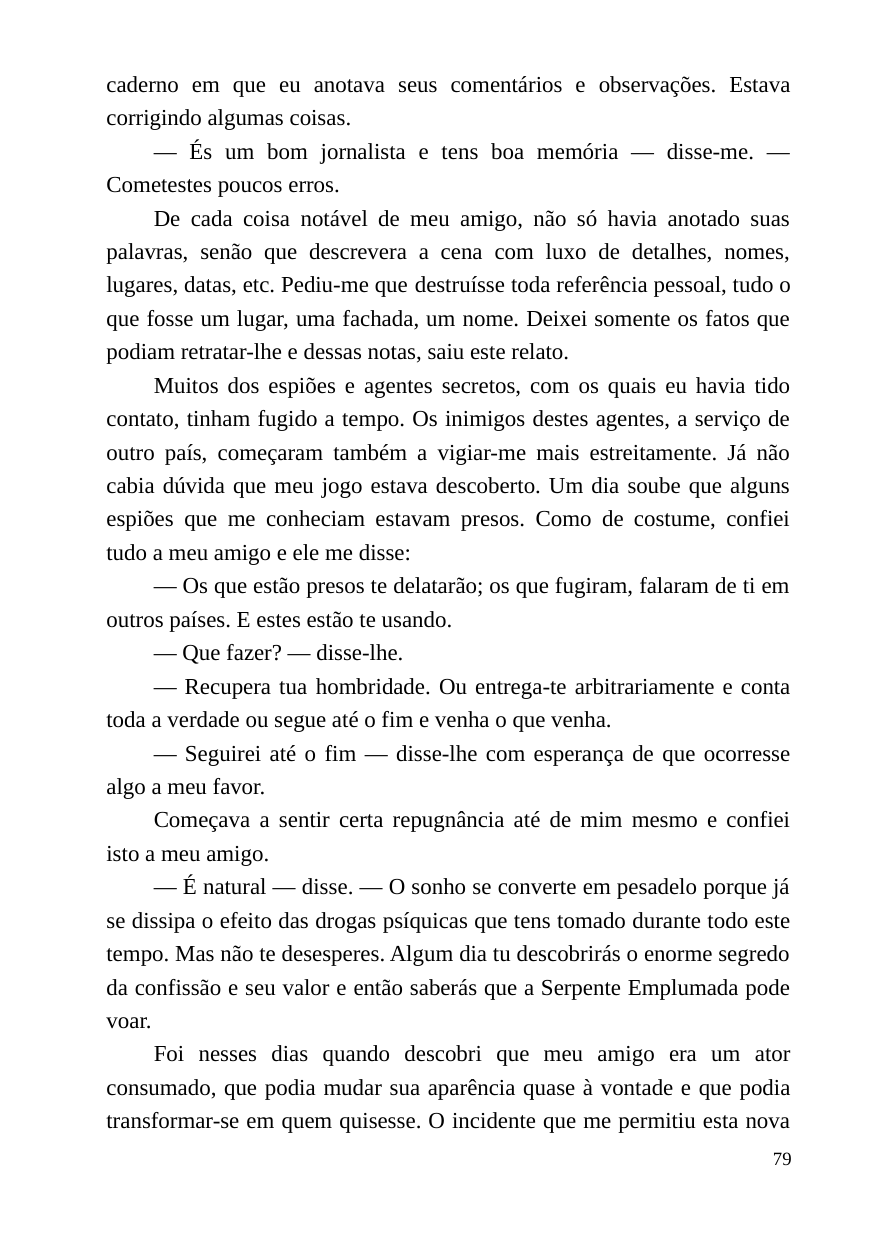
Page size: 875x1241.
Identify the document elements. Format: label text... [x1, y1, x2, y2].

text — Que fazer? — disse-lhe. [106, 639, 791, 666]
text — Recupera tua hombridade. Ou entrega-te arbitrariamente e conta toda a verdade ou segue até o fim e venha o que venha. [106, 673, 791, 732]
text De cada coisa notável de meu amigo, não só havia anotado suas palavras, senão que descrevera a cena com luxo de detalhes, nomes, lugares, datas, etc. Pediu-me que destruísse toda referência pessoal, tudo o que fosse um lugar, uma fachada, um nome. Deixei somente os fatos que podiam retratar-lhe e dessas notas, saiu este relato. [106, 204, 791, 365]
text — Os que estão presos te delatarão; os que fugiram, falaram de ti em outros países. E estes estão te usando. [106, 572, 791, 632]
text — Seguirei até o fim — disse-lhe com esperança de que ocorresse algo a meu favor. [106, 739, 791, 799]
text caderno em que eu anotava seus comentários e observações. Estava corrigindo algumas coisas. [106, 71, 791, 131]
text — É natural — disse. — O sonho se converte em pesadelo porque já se dissipa o efeito das drogas psíquicas que tens tomado durante todo este tempo. Mas não te desesperes. Algum dia tu descobrirás o enorme segredo da confissão e seu valor e então saberás que a Serpente Emplumada pode voar. [106, 873, 791, 1033]
text — És um bom jornalista e tens boa memória — disse-me. — Cometestes poucos erros. [106, 138, 791, 197]
text Muitos dos espiões e agentes secretos, com os quais eu havia tido contato, tinham fugido a tempo. Os inimigos destes agentes, a serviço de outro país, começaram também a vigiar-me mais estreitamente. Já não cabia dúvida que meu jogo estava descoberto. Um dia soube que alguns espiões que me conheciam estavam presos. Como de costume, confiei tudo a meu amigo e ele me disse: [106, 372, 791, 565]
text Foi nesses dias quando descobri que meu amigo era um ator consumado, que podia mudar sua aparência quase à vontade e que podia transformar-se em quem quisesse. O incidente que me permitiu esta nova [106, 1041, 791, 1134]
text Começava a sentir certa repugnância até de mim mesmo e confiei isto a meu amigo. [106, 806, 791, 866]
